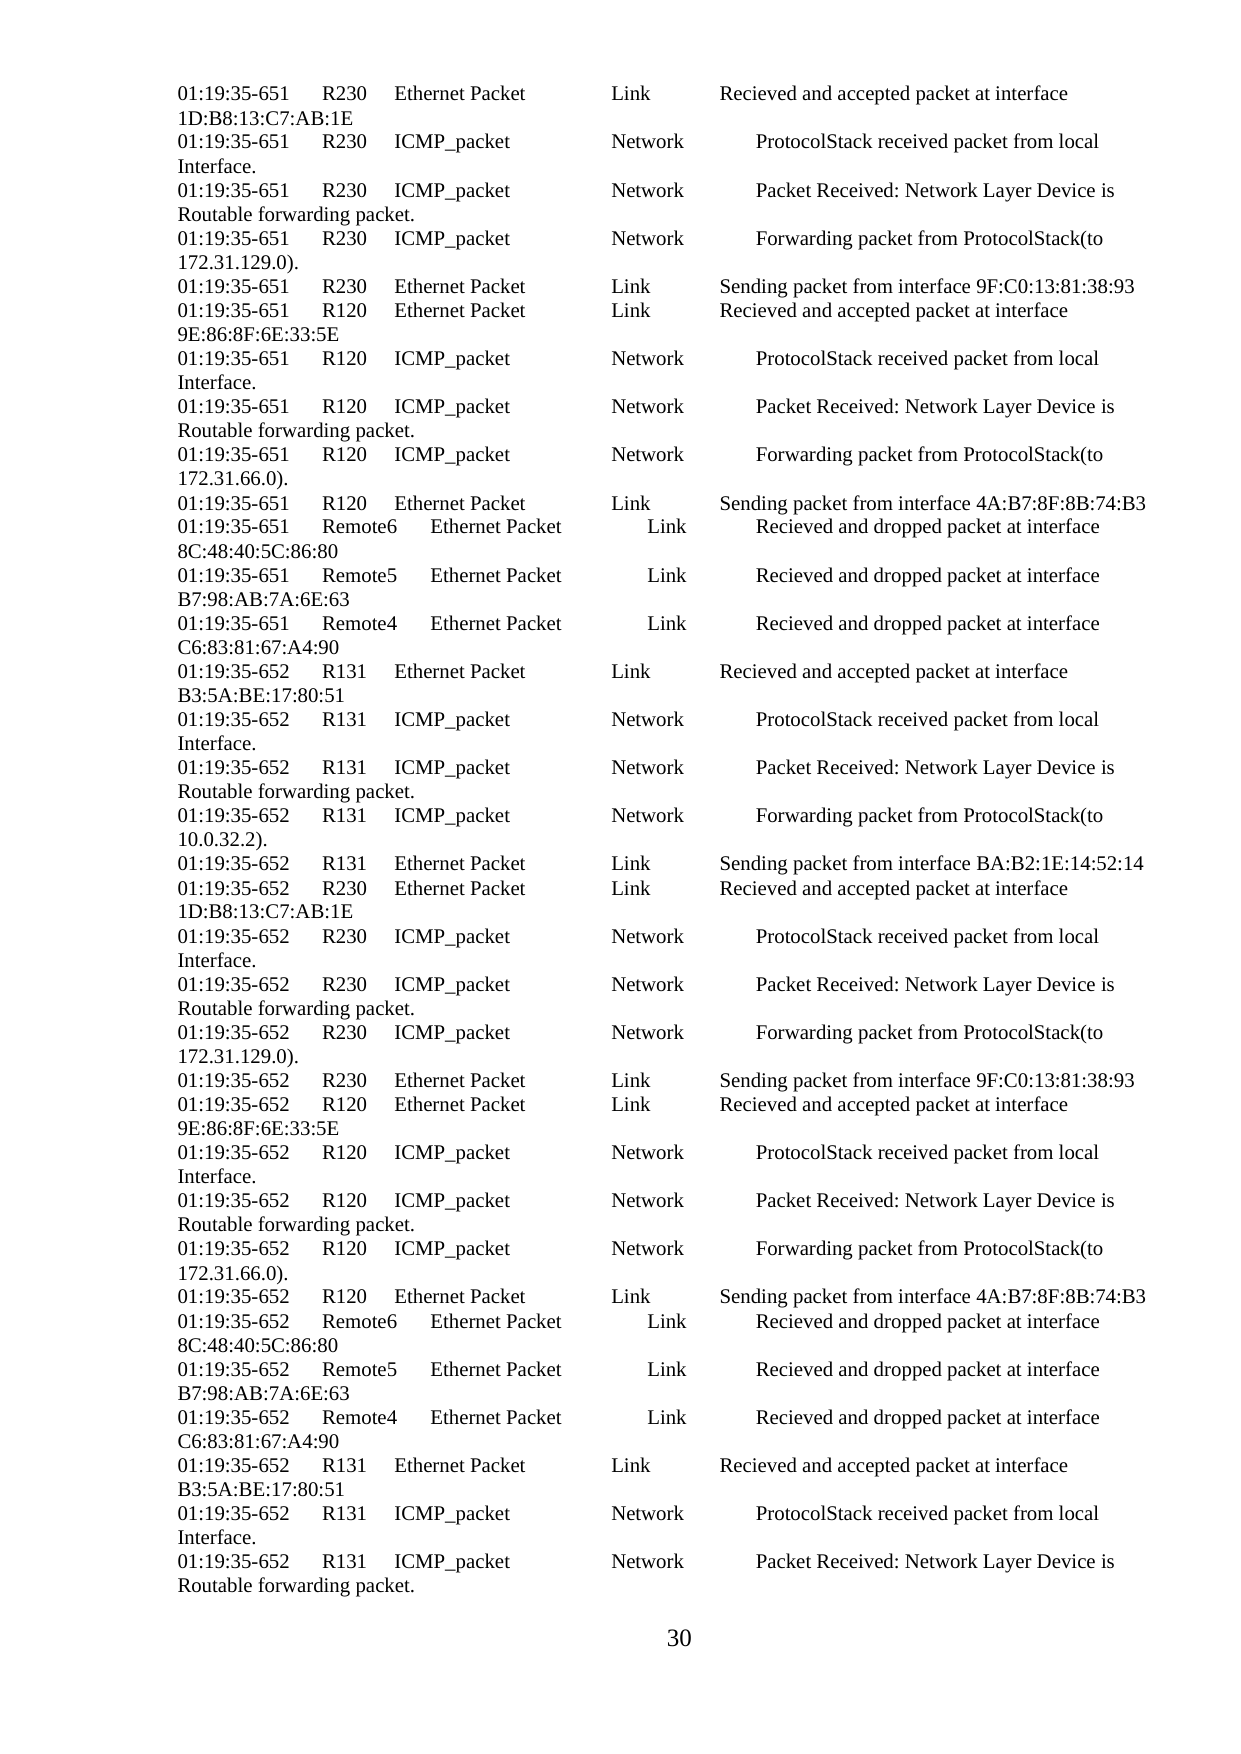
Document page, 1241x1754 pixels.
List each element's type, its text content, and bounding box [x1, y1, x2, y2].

text 01:19:35-651 Remote4 Ethernet Packet Link Recieved and dropped packet at interface C6:83:81:67:A4:90 [177, 611, 1181, 659]
text 01:19:35-652 R230 ICMP_packet Network Packet Received: Network Layer Device is Routable forwarding packet. [177, 972, 1181, 1020]
text 01:19:35-652 R230 Ethernet Packet Link Recieved and accepted packet at interface 1D:B8:13:C7:AB:1E [177, 875, 1181, 923]
text 01:19:35-652 Remote5 Ethernet Packet Link Recieved and dropped packet at interface B7:98:AB:7A:6E:63 [177, 1357, 1181, 1405]
text 01:19:35-652 R230 ICMP_packet Network ProtocolStack received packet from local Interface. [177, 923, 1181, 972]
text 01:19:35-652 Remote4 Ethernet Packet Link Recieved and dropped packet at interface C6:83:81:67:A4:90 [177, 1405, 1181, 1453]
text 01:19:35-652 R120 ICMP_packet Network ProtocolStack received packet from local Interface. [177, 1140, 1181, 1188]
text 01:19:35-652 R131 ICMP_packet Network ProtocolStack received packet from local Interface. [177, 1501, 1181, 1549]
text 01:19:35-651 R120 ICMP_packet Network ProtocolStack received packet from local Interface. [177, 346, 1181, 394]
text 01:19:35-651 R230 Ethernet Packet Link Sending packet from interface 9F:C0:13:81:38:93 [177, 274, 1181, 298]
text 01:19:35-652 R230 ICMP_packet Network Forwarding packet from ProtocolStack(to 172.31.129.0). [177, 1020, 1181, 1068]
text 01:19:35-652 R120 ICMP_packet Network Forwarding packet from ProtocolStack(to 172.31.66.0). [177, 1236, 1181, 1284]
text 01:19:35-651 R230 ICMP_packet Network ProtocolStack received packet from local Interface. [177, 129, 1181, 178]
text 01:19:35-652 R131 Ethernet Packet Link Recieved and accepted packet at interface B3:5A:BE:17:80:51 [177, 1453, 1181, 1501]
text 01:19:35-652 R131 Ethernet Packet Link Recieved and accepted packet at interface B3:5A:BE:17:80:51 [177, 659, 1181, 707]
text 01:19:35-651 R120 Ethernet Packet Link Sending packet from interface 4A:B7:8F:8B:74:B3 [177, 490, 1181, 514]
text 01:19:35-651 R230 ICMP_packet Network Packet Received: Network Layer Device is Routable forwarding packet. [177, 178, 1181, 226]
text 01:19:35-652 R131 ICMP_packet Network Forwarding packet from ProtocolStack(to 10.0.32.2). [177, 803, 1181, 851]
text 01:19:35-652 R230 Ethernet Packet Link Sending packet from interface 9F:C0:13:81:38:93 [177, 1068, 1181, 1092]
text 01:19:35-652 R120 Ethernet Packet Link Recieved and accepted packet at interface 9E:86:8F:6E:33:5E [177, 1092, 1181, 1140]
text 01:19:35-652 Remote6 Ethernet Packet Link Recieved and dropped packet at interface 8C:48:40:5C:86:80 [177, 1308, 1181, 1357]
text 01:19:35-651 R120 ICMP_packet Network Packet Received: Network Layer Device is Routable forwarding packet. [177, 394, 1181, 442]
text 01:19:35-652 R120 Ethernet Packet Link Sending packet from interface 4A:B7:8F:8B:74:B3 [177, 1284, 1181, 1308]
text 01:19:35-652 R131 Ethernet Packet Link Sending packet from interface BA:B2:1E:14:52:14 [177, 851, 1181, 875]
text 01:19:35-651 R120 Ethernet Packet Link Recieved and accepted packet at interface 9E:86:8F:6E:33:5E [177, 298, 1181, 346]
text 01:19:35-651 R120 ICMP_packet Network Forwarding packet from ProtocolStack(to 172.31.66.0). [177, 442, 1181, 490]
text 01:19:35-651 R230 Ethernet Packet Link Recieved and accepted packet at interface 1D:B8:13:C7:AB:1E [177, 81, 1181, 129]
text 01:19:35-652 R131 ICMP_packet Network Packet Received: Network Layer Device is Routable forwarding packet. [177, 1549, 1181, 1597]
text 01:19:35-652 R131 ICMP_packet Network Packet Received: Network Layer Device is Routable forwarding packet. [177, 755, 1181, 803]
text 01:19:35-651 Remote6 Ethernet Packet Link Recieved and dropped packet at interface 8C:48:40:5C:86:80 [177, 514, 1181, 563]
text 01:19:35-651 R230 ICMP_packet Network Forwarding packet from ProtocolStack(to 172.31.129.0). [177, 226, 1181, 274]
text 01:19:35-651 Remote5 Ethernet Packet Link Recieved and dropped packet at interface B7:98:AB:7A:6E:63 [177, 563, 1181, 611]
text 01:19:35-652 R120 ICMP_packet Network Packet Received: Network Layer Device is Routable forwarding packet. [177, 1188, 1181, 1236]
text 01:19:35-652 R131 ICMP_packet Network ProtocolStack received packet from local Interface. [177, 707, 1181, 755]
